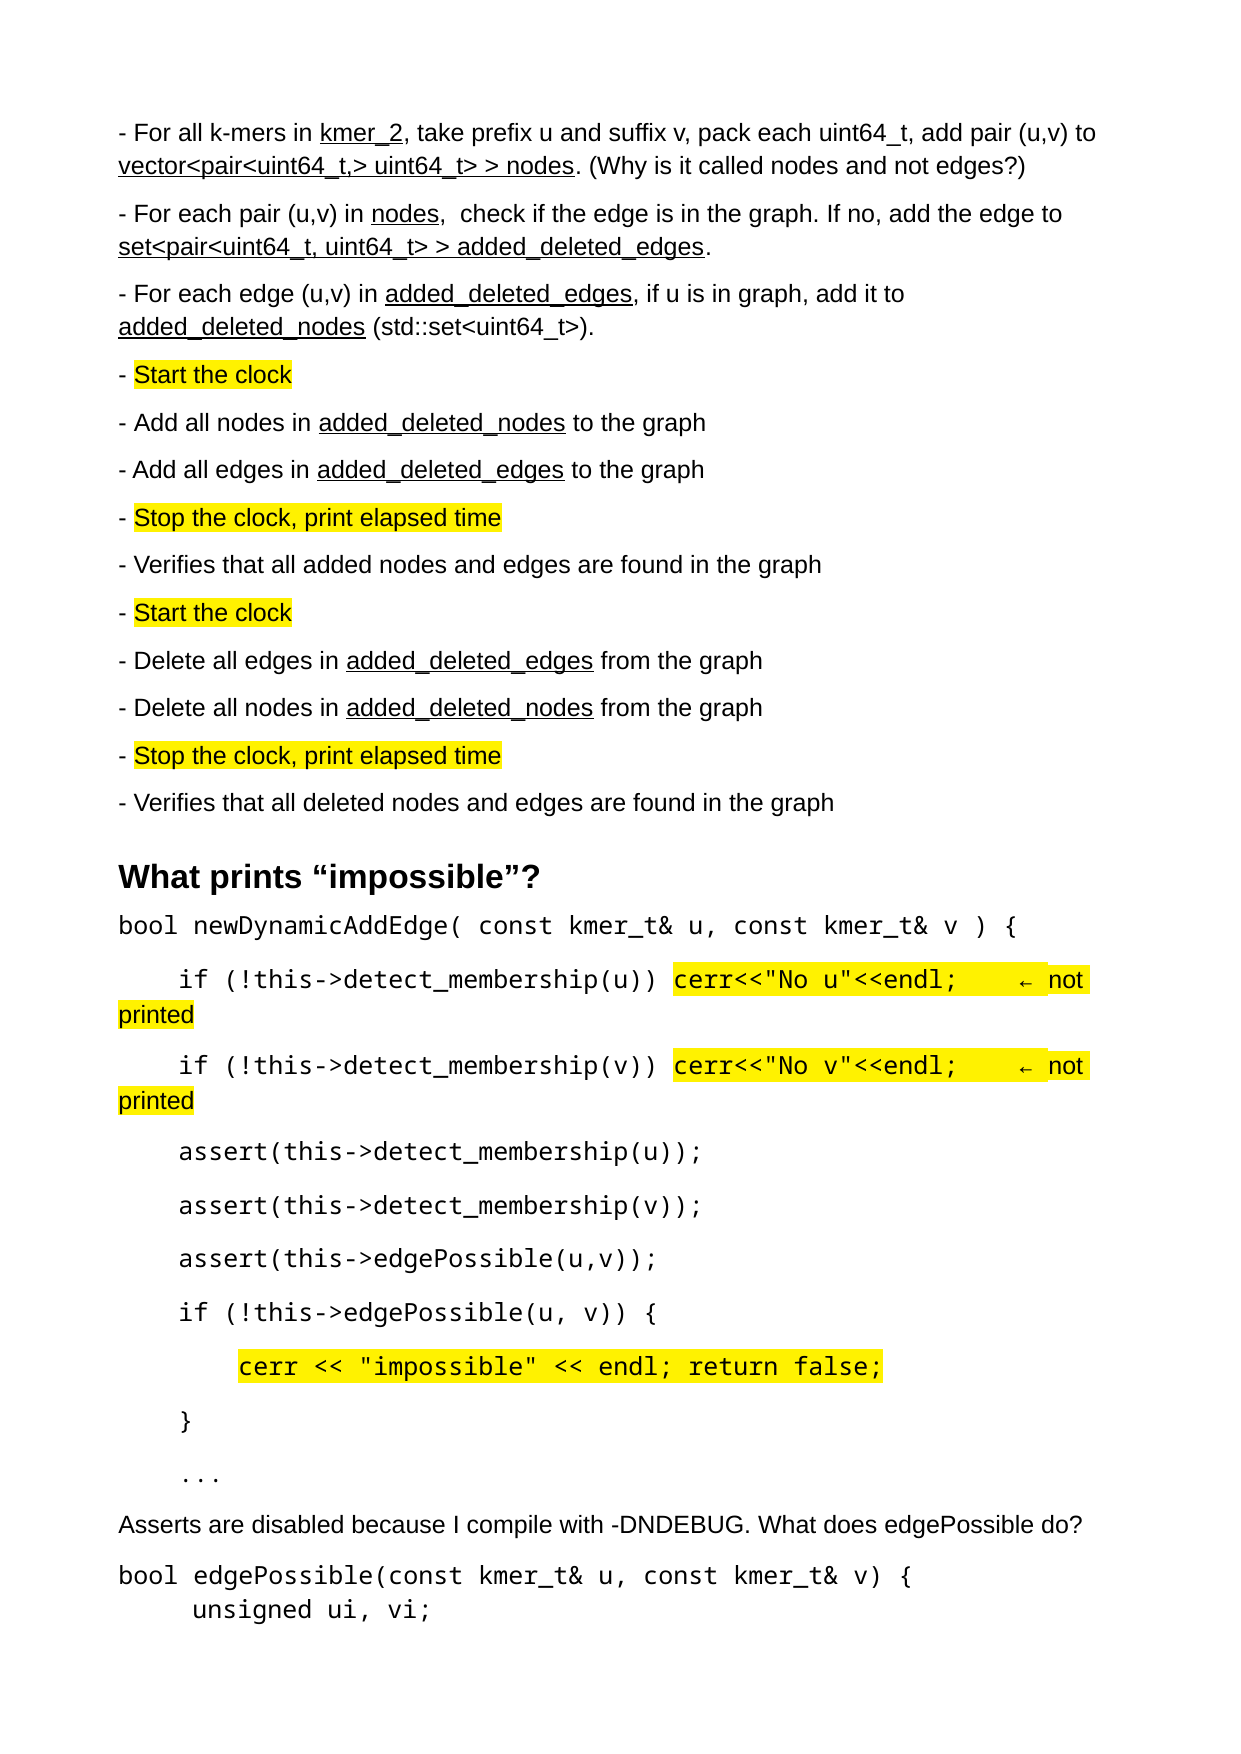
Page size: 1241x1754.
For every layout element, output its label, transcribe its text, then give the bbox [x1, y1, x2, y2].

text - Start the clock [118, 360, 1122, 389]
text ... [118, 1456, 1122, 1490]
text - For all k-mers in kmer_2, take prefix u and suffix v, pack each uint64_t, add pair (u,v) to vector<pair<uint64_t,> uint64_t> > nodes. (Why is it called nodes and not edges?) [118, 118, 1122, 180]
text - Verifies that all deleted nodes and edges are found in the graph [118, 788, 1122, 817]
text - Delete all edges in added_deleted_edges from the graph [118, 646, 1122, 674]
text - Add all nodes in added_deleted_nodes to the graph [118, 408, 1122, 436]
text bool edgePossible(const kmer_t& u, const kmer_t& v) { [118, 1557, 1122, 1592]
text bool newDynamicAddEdge( const kmer_t& u, const kmer_t& v ) { [118, 908, 1122, 942]
text - Start the clock [118, 598, 1122, 627]
text if (!this->edgePossible(u, v)) { [118, 1295, 1122, 1329]
text - Stop the clock, print elapsed time [118, 741, 1122, 769]
text if (!this->detect_membership(v)) cerr<<"No v"<<endl; ← not printed [118, 1048, 1122, 1115]
text - For each pair (u,v) in nodes, check if the edge is in the graph. If no, add the edge to set<pair<uint64_t, uint64_t> > added_deleted_edges. [118, 199, 1122, 261]
text assert(this->edgePossible(u,v)); [118, 1241, 1122, 1275]
subtitle What prints “impossible”? [118, 857, 1122, 896]
text } [118, 1402, 1122, 1436]
text Asserts are disabled because I compile with -DNDEBUG. What does edgePossible do? [118, 1510, 1122, 1539]
text assert(this->detect_membership(u)); [118, 1134, 1122, 1168]
text - For each edge (u,v) in added_deleted_edges, if u is in graph, add it to added_deleted_nodes (std::set<uint64_t>). [118, 279, 1122, 341]
text assert(this->detect_membership(v)); [118, 1187, 1122, 1221]
text cerr << "impossible" << endl; return false; [118, 1349, 1122, 1383]
text if (!this->detect_membership(u)) cerr<<"No u"<<endl; ← not printed [118, 962, 1122, 1029]
text - Stop the clock, print elapsed time [118, 503, 1122, 532]
text - Verifies that all added nodes and edges are found in the graph [118, 550, 1122, 579]
text - Add all edges in added_deleted_edges to the graph [118, 455, 1122, 484]
text - Delete all nodes in added_deleted_nodes from the graph [118, 693, 1122, 722]
text unsigned ui, vi; [118, 1592, 1122, 1626]
